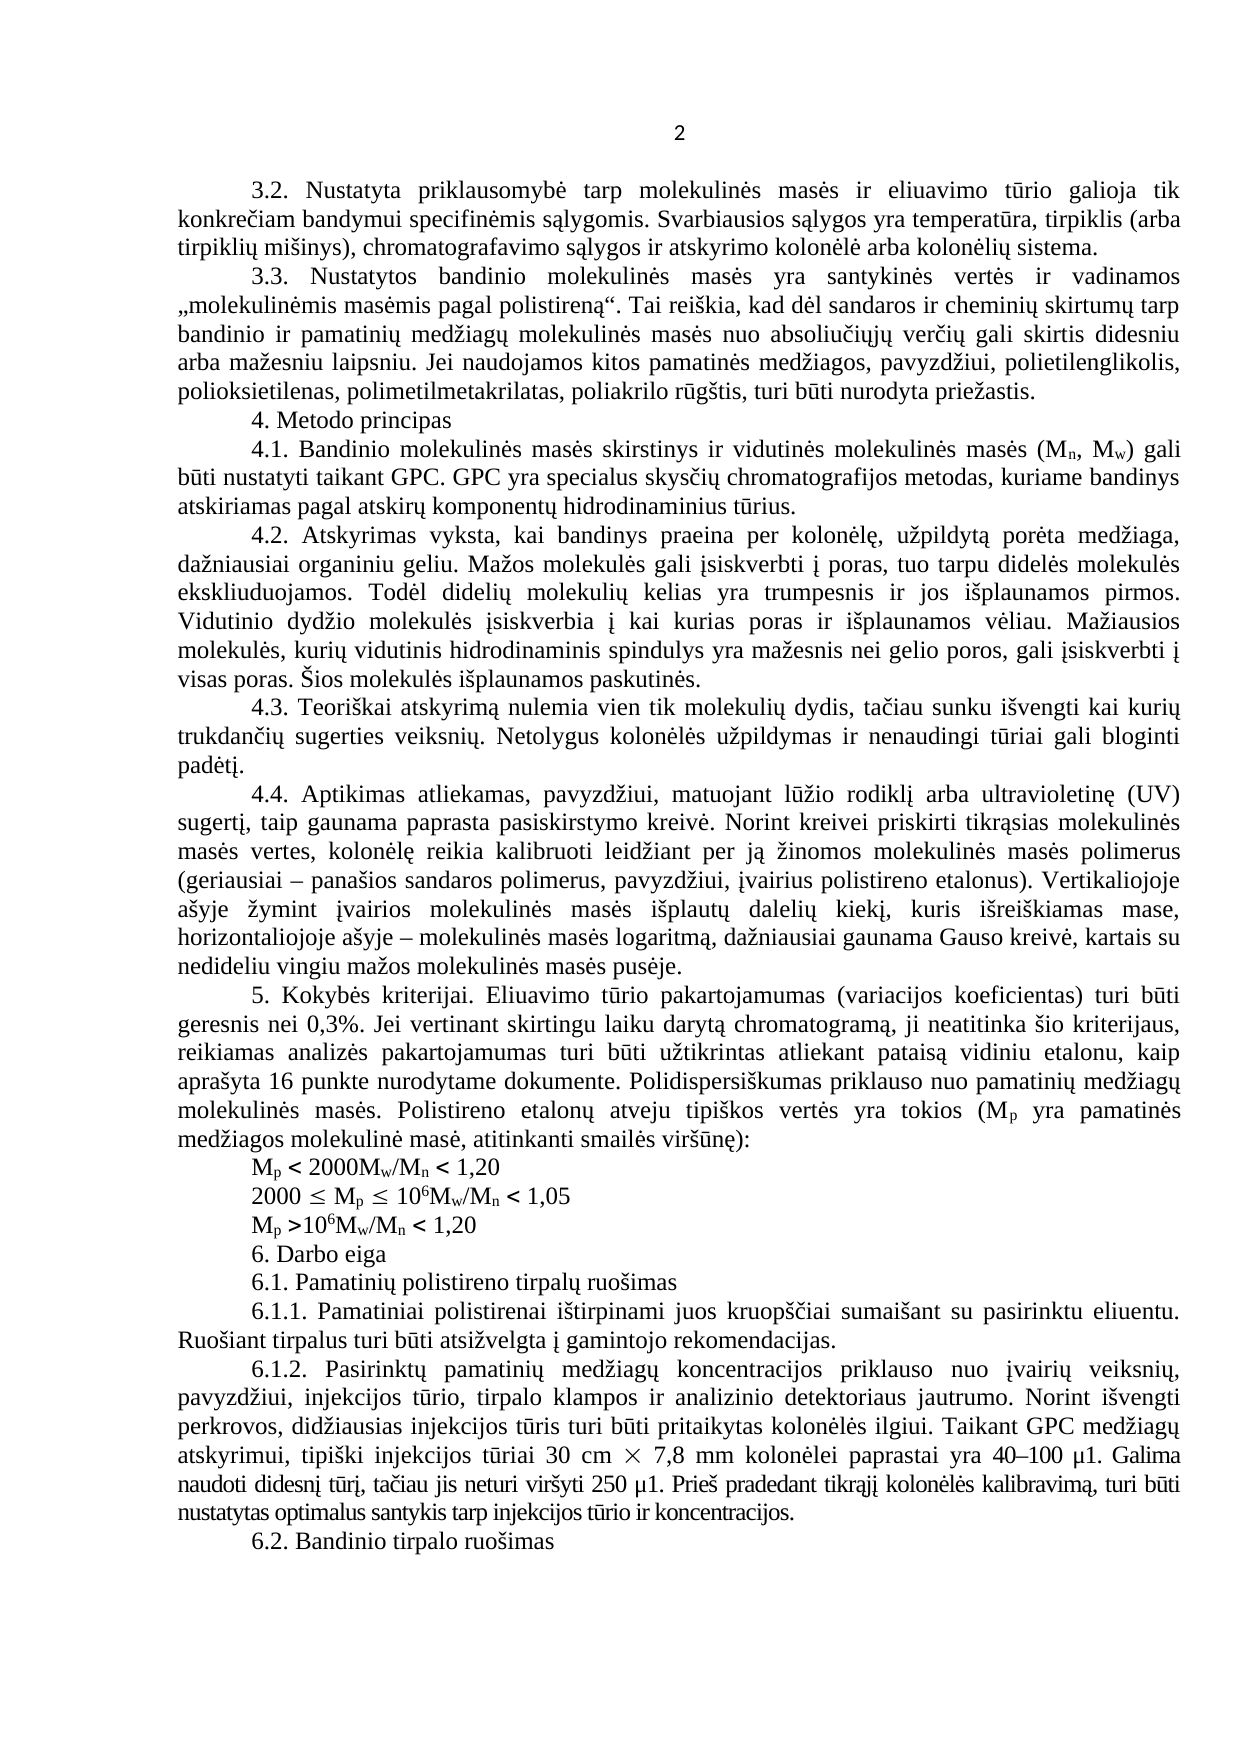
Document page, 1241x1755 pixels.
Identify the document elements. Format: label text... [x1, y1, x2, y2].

text 4.2. Atskyrimas vyksta, kai bandinys praeina per kolonėlę, užpildytą porėta medžiaga, dažniausiai organiniu geliu. Mažos molekulės gali įsiskverbti į poras, tuo tarpu didelės molekulės ekskliuduojamos. Todėl didelių molekulių kelias yra trumpesnis ir jos išplaunamos pirmos. Vidutinio dydžio molekulės įsiskverbia į kai kurias poras ir išplaunamos vėliau. Mažiausios molekulės, kurių vidutinis hidrodinaminis spindulys yra mažesnis nei gelio poros, gali įsiskverbti į visas poras. Šios molekulės išplaunamos paskutinės. [177, 520, 1181, 692]
text 5. Kokybės kriterijai. Eliuavimo tūrio pakartojamumas (variacijos koeficientas) turi būti geresnis nei 0,3%. Jei vertinant skirtingu laiku darytą chromatogramą, ji neatitinka šio kriterijaus, reikiamas analizės pakartojamumas turi būti užtikrintas atliekant pataisą vidiniu etalonu, kaip aprašyta 16 punkte nurodytame dokumente. Polidispersiškumas priklauso nuo pamatinių medžiagų molekulinės masės. Polistireno etalonų atveju tipiškos vertės yra tokios (Mp yra pamatinės medžiagos molekulinė masė, atitinkanti smailės viršūnę): [177, 980, 1181, 1152]
text 3.3. Nustatytos bandinio molekulinės masės yra santykinės vertės ir vadinamos „molekulinėmis masėmis pagal polistireną“. Tai reiškia, kad dėl sandaros ir cheminių skirtumų tarp bandinio ir pamatinių medžiagų molekulinės masės nuo absoliučiųjų verčių gali skirtis didesniu arba mažesniu laipsniu. Jei naudojamos kitos pamatinės medžiagos, pavyzdžiui, polietilenglikolis, polioksietilenas, polimetilmetakrilatas, poliakrilo rūgštis, turi būti nurodyta priežastis. [177, 261, 1181, 405]
text 2000  Mp  106Mw/Mn  1,05 [177, 1181, 1181, 1210]
text 6.2. Bandinio tirpalo ruošimas [177, 1526, 1181, 1555]
text 6.1.1. Pamatiniai polistirenai ištirpinami juos kruopščiai sumaišant su pasirinktu eliuentu. Ruošiant tirpalus turi būti atsižvelgta į gamintojo rekomendacijas. [177, 1296, 1181, 1354]
text 4.4. Aptikimas atliekamas, pavyzdžiui, matuojant lūžio rodiklį arba ultravioletinę (UV) sugertį, taip gaunama paprasta pasiskirstymo kreivė. Norint kreivei priskirti tikrąsias molekulinės masės vertes, kolonėlę reikia kalibruoti leidžiant per ją žinomos molekulinės masės polimerus (geriausiai – panašios sandaros polimerus, pavyzdžiui, įvairius polistireno etalonus). Vertikaliojoje ašyje žymint įvairios molekulinės masės išplautų dalelių kiekį, kuris išreiškiamas mase, horizontaliojoje ašyje – molekulinės masės logaritmą, dažniausiai gaunama Gauso kreivė, kartais su nedideliu vingiu mažos molekulinės masės pusėje. [177, 779, 1181, 980]
text 6. Darbo eiga [177, 1239, 1181, 1267]
text 6.1. Pamatinių polistireno tirpalų ruošimas [177, 1267, 1181, 1296]
text Mp  2000Mw/Mn  1,20 [177, 1152, 1181, 1181]
text 4.1. Bandinio molekulinės masės skirstinys ir vidutinės molekulinės masės (Mn, Mw) gali būti nustatyti taikant GPC. GPC yra specialus skysčių chromatografijos metodas, kuriame bandinys atskiriamas pagal atskirų komponentų hidrodinaminius tūrius. [177, 434, 1181, 520]
text 4. Metodo principas [177, 405, 1181, 434]
text 4.3. Teoriškai atskyrimą nulemia vien tik molekulių dydis, tačiau sunku išvengti kai kurių trukdančių sugerties veiksnių. Netolygus kolonėlės užpildymas ir nenaudingi tūriai gali bloginti padėtį. [177, 692, 1181, 779]
text 3.2. Nustatyta priklausomybė tarp molekulinės masės ir eliuavimo tūrio galioja tik konkrečiam bandymui specifinėmis sąlygomis. Svarbiausios sąlygos yra temperatūra, tirpiklis (arba tirpiklių mišinys), chromatografavimo sąlygos ir atskyrimo kolonėlė arba kolonėlių sistema. [177, 175, 1181, 261]
text 6.1.2. Pasirinktų pamatinių medžiagų koncentracijos priklauso nuo įvairių veiksnių, pavyzdžiui, injekcijos tūrio, tirpalo klampos ir analizinio detektoriaus jautrumo. Norint išvengti perkrovos, didžiausias injekcijos tūris turi būti pritaikytas kolonėlės ilgiui. Taikant GPC medžiagų atskyrimui, tipiški injekcijos tūriai 30 cm  7,8 mm kolonėlei paprastai yra 40–100 μ1. Galima naudoti didesnį tūrį, tačiau jis neturi viršyti 250 μ1. Prieš pradedant tikrąjį kolonėlės kalibravimą, turi būti nustatytas optimalus santykis tarp injekcijos tūrio ir koncentracijos. [177, 1354, 1181, 1526]
text Mp 106Mw/Mn  1,20 [177, 1210, 1181, 1239]
